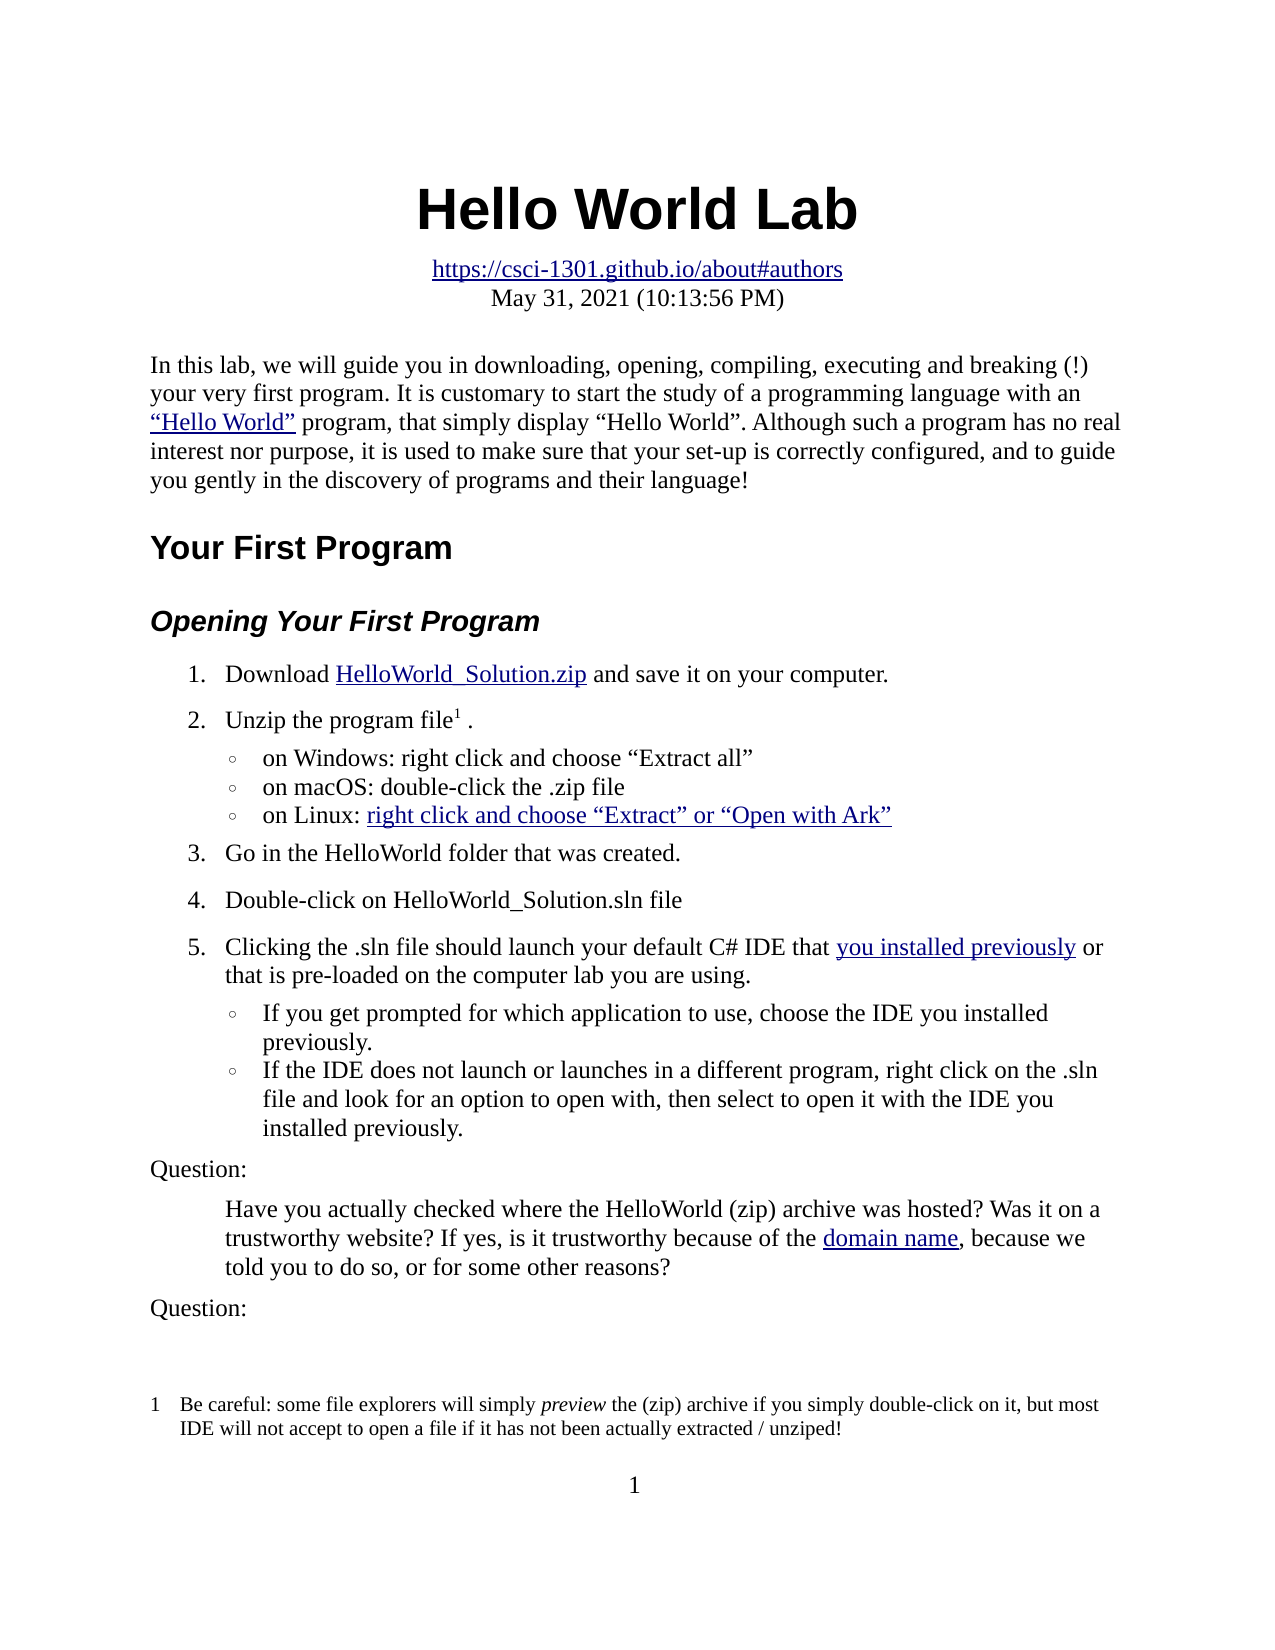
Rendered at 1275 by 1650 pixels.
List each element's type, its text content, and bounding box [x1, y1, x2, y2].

list Be careful: some file explorers will simply preview the (zip) archive if you simply double-click on it, but most IDE will not accept to open a file if it has not been actually extracted / unziped! [150, 1392, 1125, 1440]
list on Linux: right click and choose “Extract” or “Open with Ark” [225, 801, 1125, 829]
list If the IDE does not launch or launches in a different program, right click on the .sln file and look for an option to open with, then select to open it with the IDE you installed previously. [225, 1056, 1125, 1142]
text https://csci-1301.github.io/about#authors [150, 254, 1125, 283]
subtitle Opening Your First Program [150, 604, 1125, 637]
list Download HelloWorld_Solution.zip and save it on your computer. [187, 659, 1125, 687]
list on macOS: double-click the .zip file [225, 772, 1125, 801]
list If you get prompted for which application to use, choose the IDE you installed previously. [225, 998, 1125, 1056]
list Unzip the program file . [187, 705, 1125, 734]
text May 31, 2021 (10:13:56 PM) [150, 283, 1125, 312]
list Go in the HelloWorld folder that was created. [187, 838, 1125, 867]
text Have you actually checked where the HelloWorld (zip) archive was hosted? Was it on a trustworthy website? If yes, is it trustworthy because of the domain name, because we told you to do so, or for some other reasons? [225, 1194, 1125, 1281]
subtitle Your First Program [150, 527, 1125, 566]
text Question: [150, 1154, 1125, 1182]
text In this lab, we will guide you in downloading, opening, compiling, executing and breaking (!) your very first program. It is customary to start the study of a programming language with an “Hello World” program, that simply display “Hello World”. Although such a program has no real interest nor purpose, it is used to make sure that your set-up is correctly configured, and to guide you gently in the discovery of programs and their language! [150, 350, 1125, 493]
text Question: [150, 1293, 1125, 1321]
list Double-click on HelloWorld_Solution.sln file [187, 885, 1125, 914]
list on Windows: right click and choose “Extract all” [225, 743, 1125, 772]
list Clicking the .sln file should launch your default C# IDE that you installed previously or that is pre-loaded on the computer lab you are using. [187, 932, 1125, 989]
title Hello World Lab [150, 175, 1125, 242]
